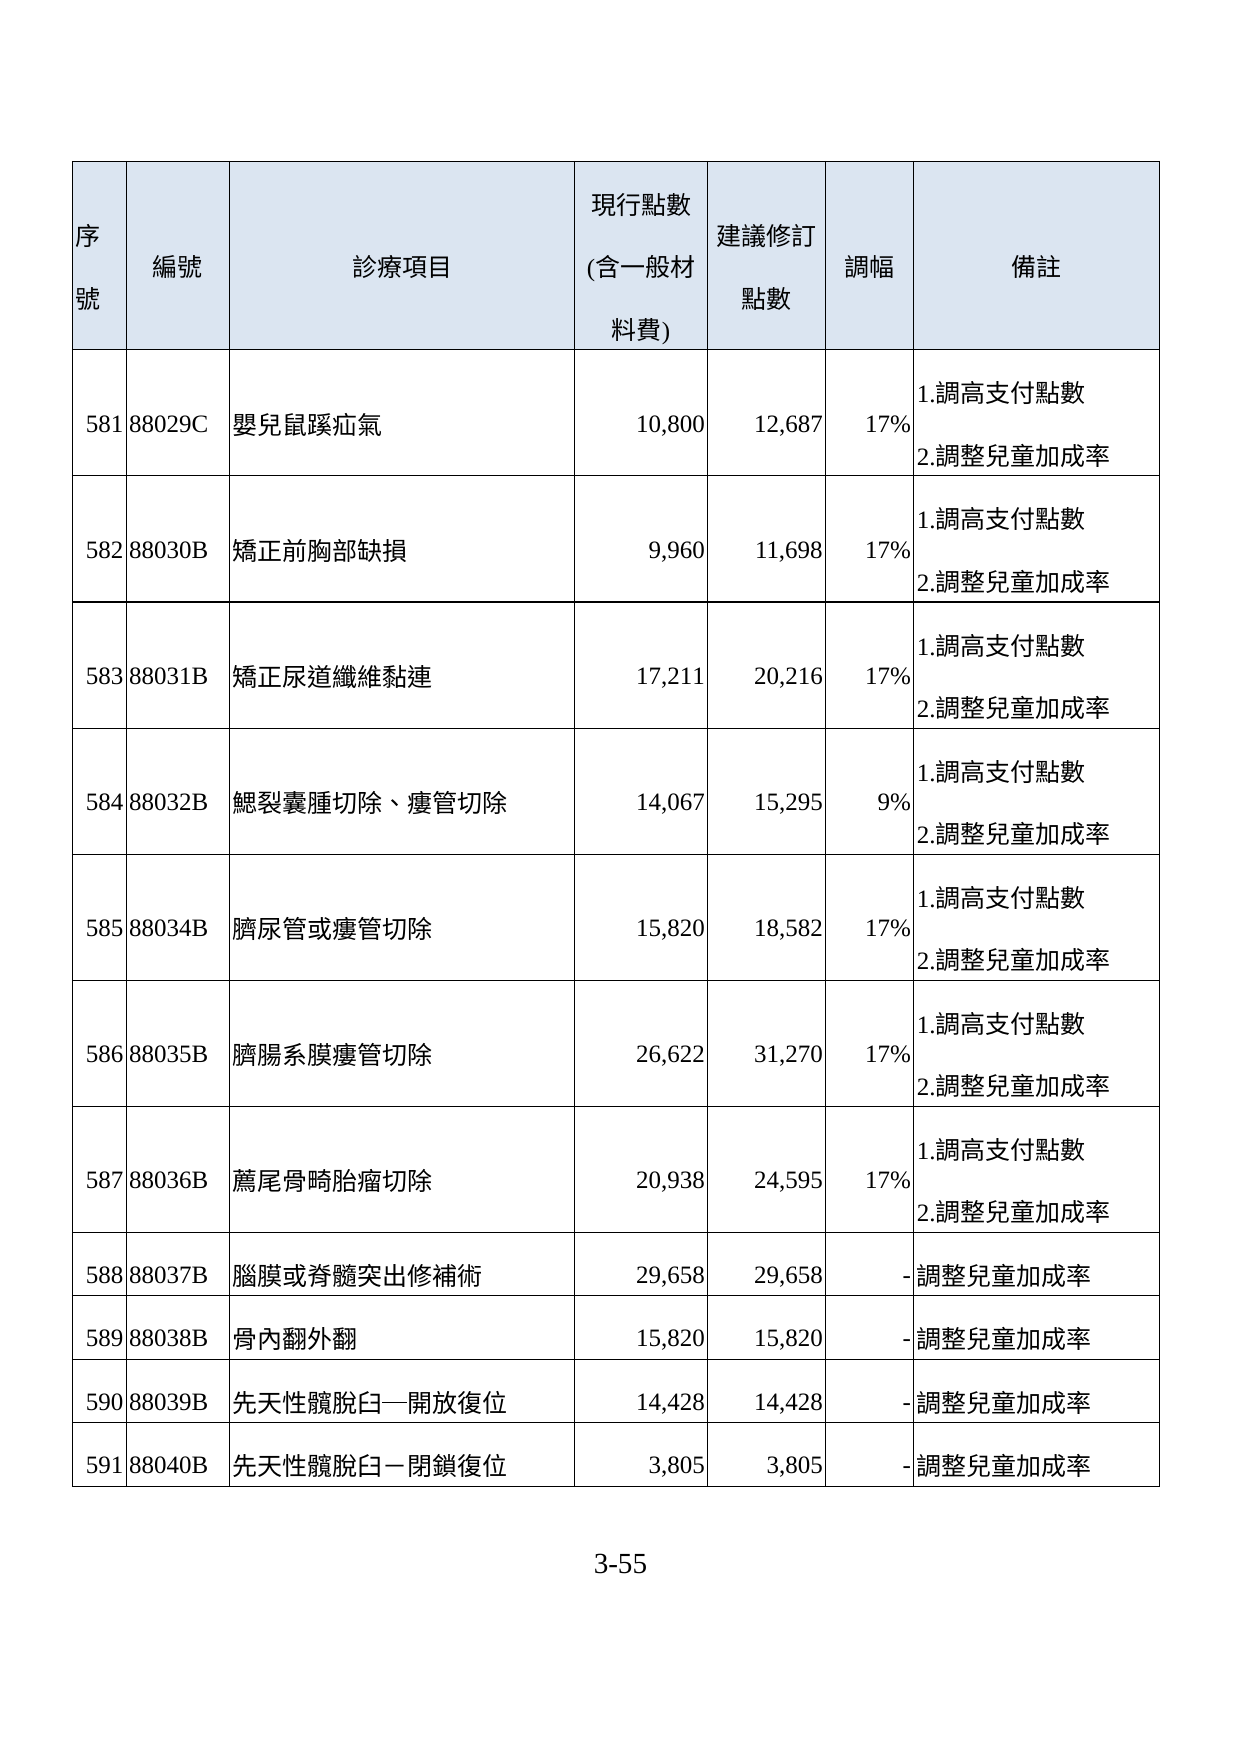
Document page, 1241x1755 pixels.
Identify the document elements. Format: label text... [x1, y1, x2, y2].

table_cell 17% [826, 476, 913, 601]
table_cell 1.調高支付點數 2.調整兒童加成率 [914, 855, 1159, 979]
table_cell 11,698 [708, 476, 825, 601]
table_cell 調整兒童加成率 [914, 1233, 1159, 1295]
table_cell 88039B [127, 1360, 229, 1422]
table_cell 18,582 [708, 855, 825, 979]
table_cell 586 [73, 981, 126, 1106]
table_cell 3,805 [708, 1423, 825, 1486]
table_cell 嬰兒鼠蹊疝氣 [230, 350, 574, 475]
table_cell 1.調高支付點數 2.調整兒童加成率 [914, 1107, 1159, 1232]
table_cell 鰓裂囊腫切除、瘻管切除 [230, 729, 574, 853]
table_cell 調整兒童加成率 [914, 1423, 1159, 1486]
table_cell 9,960 [575, 476, 707, 601]
table_cell 88030B [127, 476, 229, 601]
table_cell - [826, 1360, 913, 1422]
table_cell 17% [826, 603, 913, 727]
table_cell 臍尿管或瘻管切除 [230, 855, 574, 979]
table_header 現行點數(含一般材料費) [575, 162, 707, 349]
table_cell 17% [826, 855, 913, 979]
table_cell - [826, 1233, 913, 1295]
table_cell - [826, 1423, 913, 1486]
table_header 序號 [73, 162, 126, 349]
table_cell 88034B [127, 855, 229, 979]
table_cell 88031B [127, 603, 229, 727]
table_header 備註 [914, 162, 1159, 349]
table_cell 88035B [127, 981, 229, 1106]
table_cell 29,658 [708, 1233, 825, 1295]
table_cell 589 [73, 1296, 126, 1359]
table_cell 1.調高支付點數 2.調整兒童加成率 [914, 729, 1159, 853]
table_cell 14,428 [575, 1360, 707, 1422]
table_cell 調整兒童加成率 [914, 1296, 1159, 1359]
table_cell 15,820 [575, 1296, 707, 1359]
table_cell 17,211 [575, 603, 707, 727]
table_cell 591 [73, 1423, 126, 1486]
table_cell 1.調高支付點數 2.調整兒童加成率 [914, 981, 1159, 1106]
table_cell 88036B [127, 1107, 229, 1232]
table_cell 1.調高支付點數 2.調整兒童加成率 [914, 603, 1159, 727]
table_cell 20,216 [708, 603, 825, 727]
table_cell 24,595 [708, 1107, 825, 1232]
table_cell - [826, 1296, 913, 1359]
table_cell 584 [73, 729, 126, 853]
table_cell 調整兒童加成率 [914, 1360, 1159, 1422]
table_cell 臍腸系膜瘻管切除 [230, 981, 574, 1106]
table_cell 矯正前胸部缺損 [230, 476, 574, 601]
table_cell 88040B [127, 1423, 229, 1486]
table_cell 29,658 [575, 1233, 707, 1295]
table_header 調幅 [826, 162, 913, 349]
table_cell 薦尾骨畸胎瘤切除 [230, 1107, 574, 1232]
table_cell 582 [73, 476, 126, 601]
table_cell 1.調高支付點數 2.調整兒童加成率 [914, 350, 1159, 475]
table_cell 88029C [127, 350, 229, 475]
table_cell 88038B [127, 1296, 229, 1359]
table_cell 12,687 [708, 350, 825, 475]
table_cell 14,428 [708, 1360, 825, 1422]
table_cell 588 [73, 1233, 126, 1295]
table_header 診療項目 [230, 162, 574, 349]
table_cell 17% [826, 981, 913, 1106]
table_cell 88032B [127, 729, 229, 853]
table_cell 10,800 [575, 350, 707, 475]
table_cell 先天性髖脫臼－閉鎖復位 [230, 1423, 574, 1486]
table_cell 88037B [127, 1233, 229, 1295]
table_cell 骨內翻外翻 [230, 1296, 574, 1359]
table_cell 581 [73, 350, 126, 475]
table_cell 585 [73, 855, 126, 979]
table_cell 矯正尿道纖維黏連 [230, 603, 574, 727]
table_cell 14,067 [575, 729, 707, 853]
table_cell 26,622 [575, 981, 707, 1106]
table_cell 583 [73, 603, 126, 727]
table_cell 1.調高支付點數 2.調整兒童加成率 [914, 476, 1159, 601]
table_cell 587 [73, 1107, 126, 1232]
table_cell 17% [826, 1107, 913, 1232]
table_cell 3,805 [575, 1423, 707, 1486]
table_cell 17% [826, 350, 913, 475]
table_cell 15,295 [708, 729, 825, 853]
table_header 編號 [127, 162, 229, 349]
table_cell 先天性髖脫臼─開放復位 [230, 1360, 574, 1422]
table_cell 15,820 [708, 1296, 825, 1359]
table_cell 590 [73, 1360, 126, 1422]
table_cell 31,270 [708, 981, 825, 1106]
table_header 建議修訂點數 [708, 162, 825, 349]
table_cell 20,938 [575, 1107, 707, 1232]
table_cell 9% [826, 729, 913, 853]
table_cell 腦膜或脊髓突出修補術 [230, 1233, 574, 1295]
table_cell 15,820 [575, 855, 707, 979]
